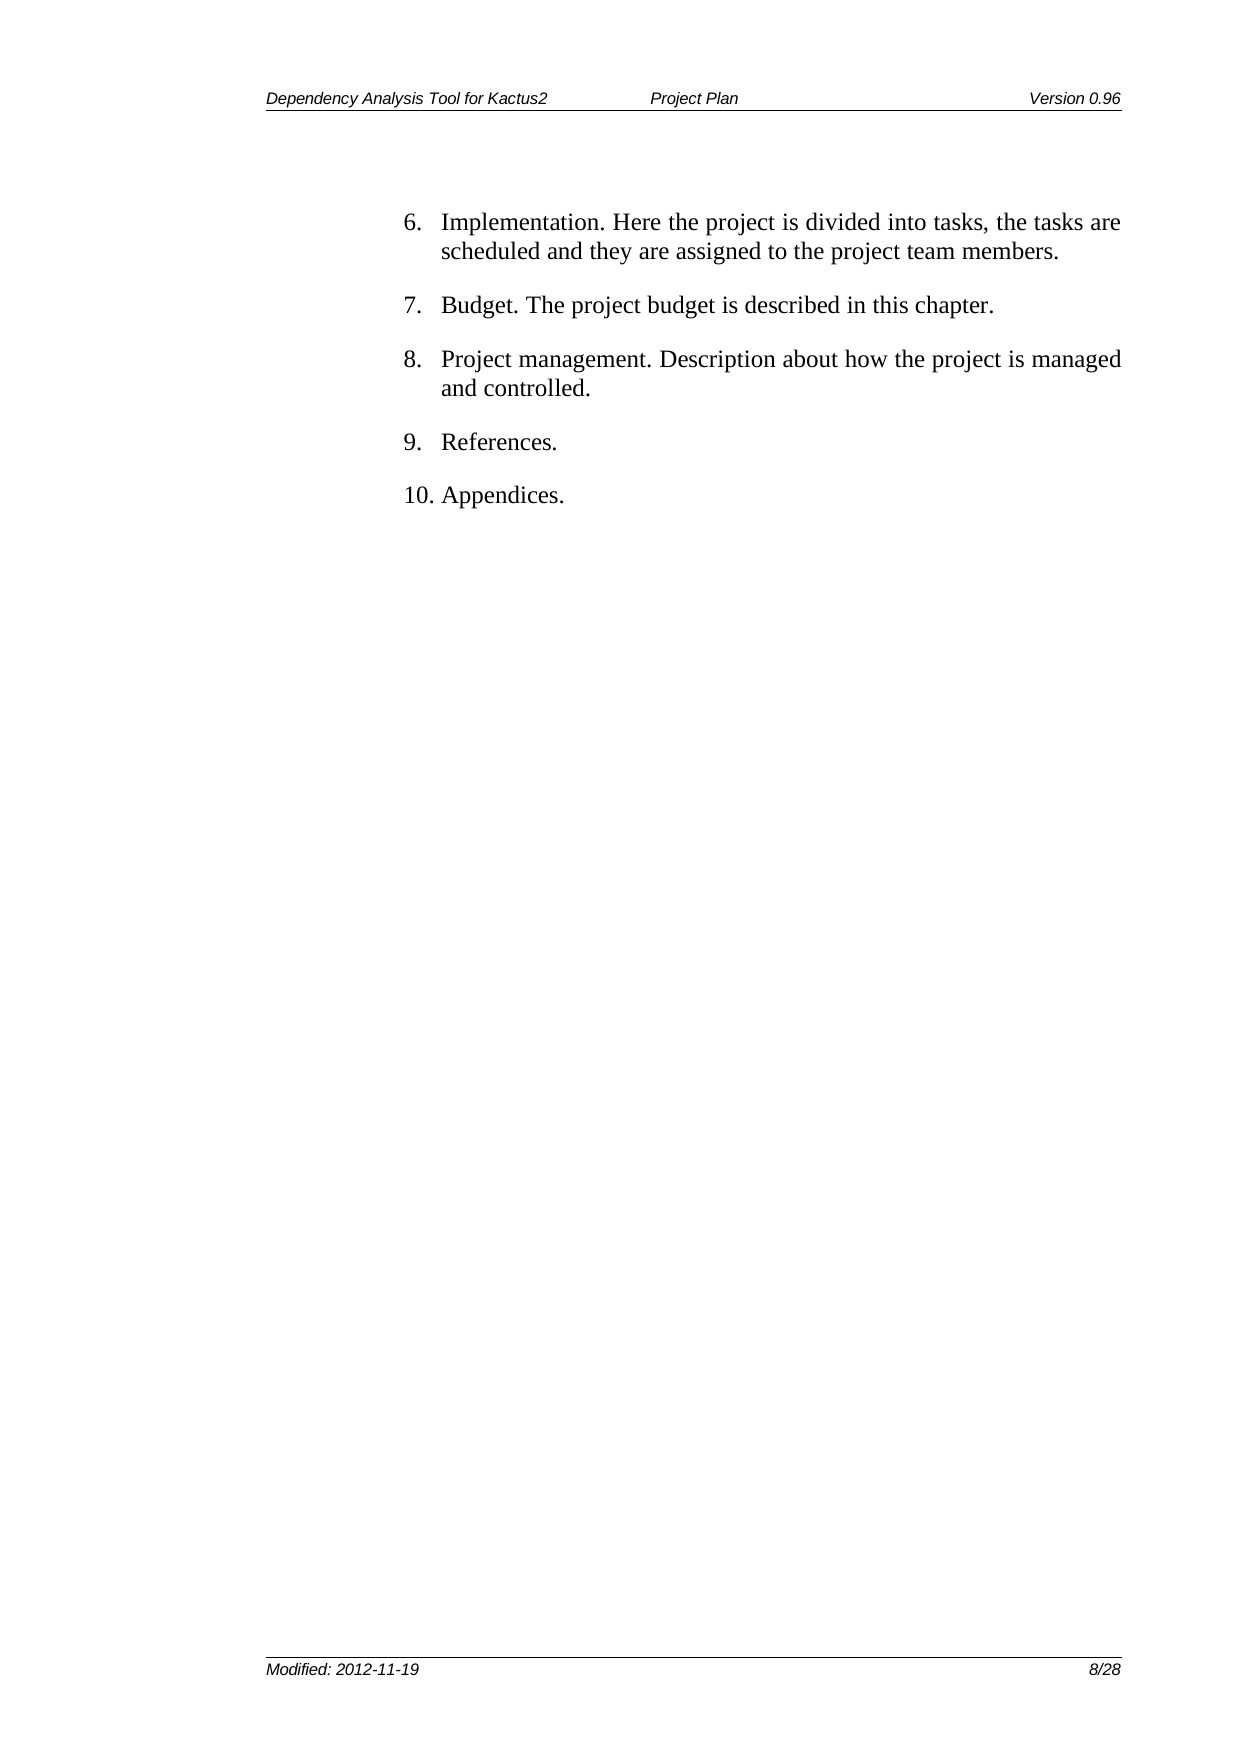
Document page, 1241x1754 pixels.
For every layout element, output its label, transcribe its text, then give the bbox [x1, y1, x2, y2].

list Implementation. Here the project is divided into tasks, the tasks are scheduled and they are assigned to the project team members. [403, 207, 1122, 265]
list Budget. The project budget is described in this chapter. [403, 290, 1122, 319]
list Appendices. [403, 480, 1122, 509]
list References. [403, 426, 1122, 456]
list Project management. Description about how the project is managed and controlled. [403, 343, 1122, 402]
